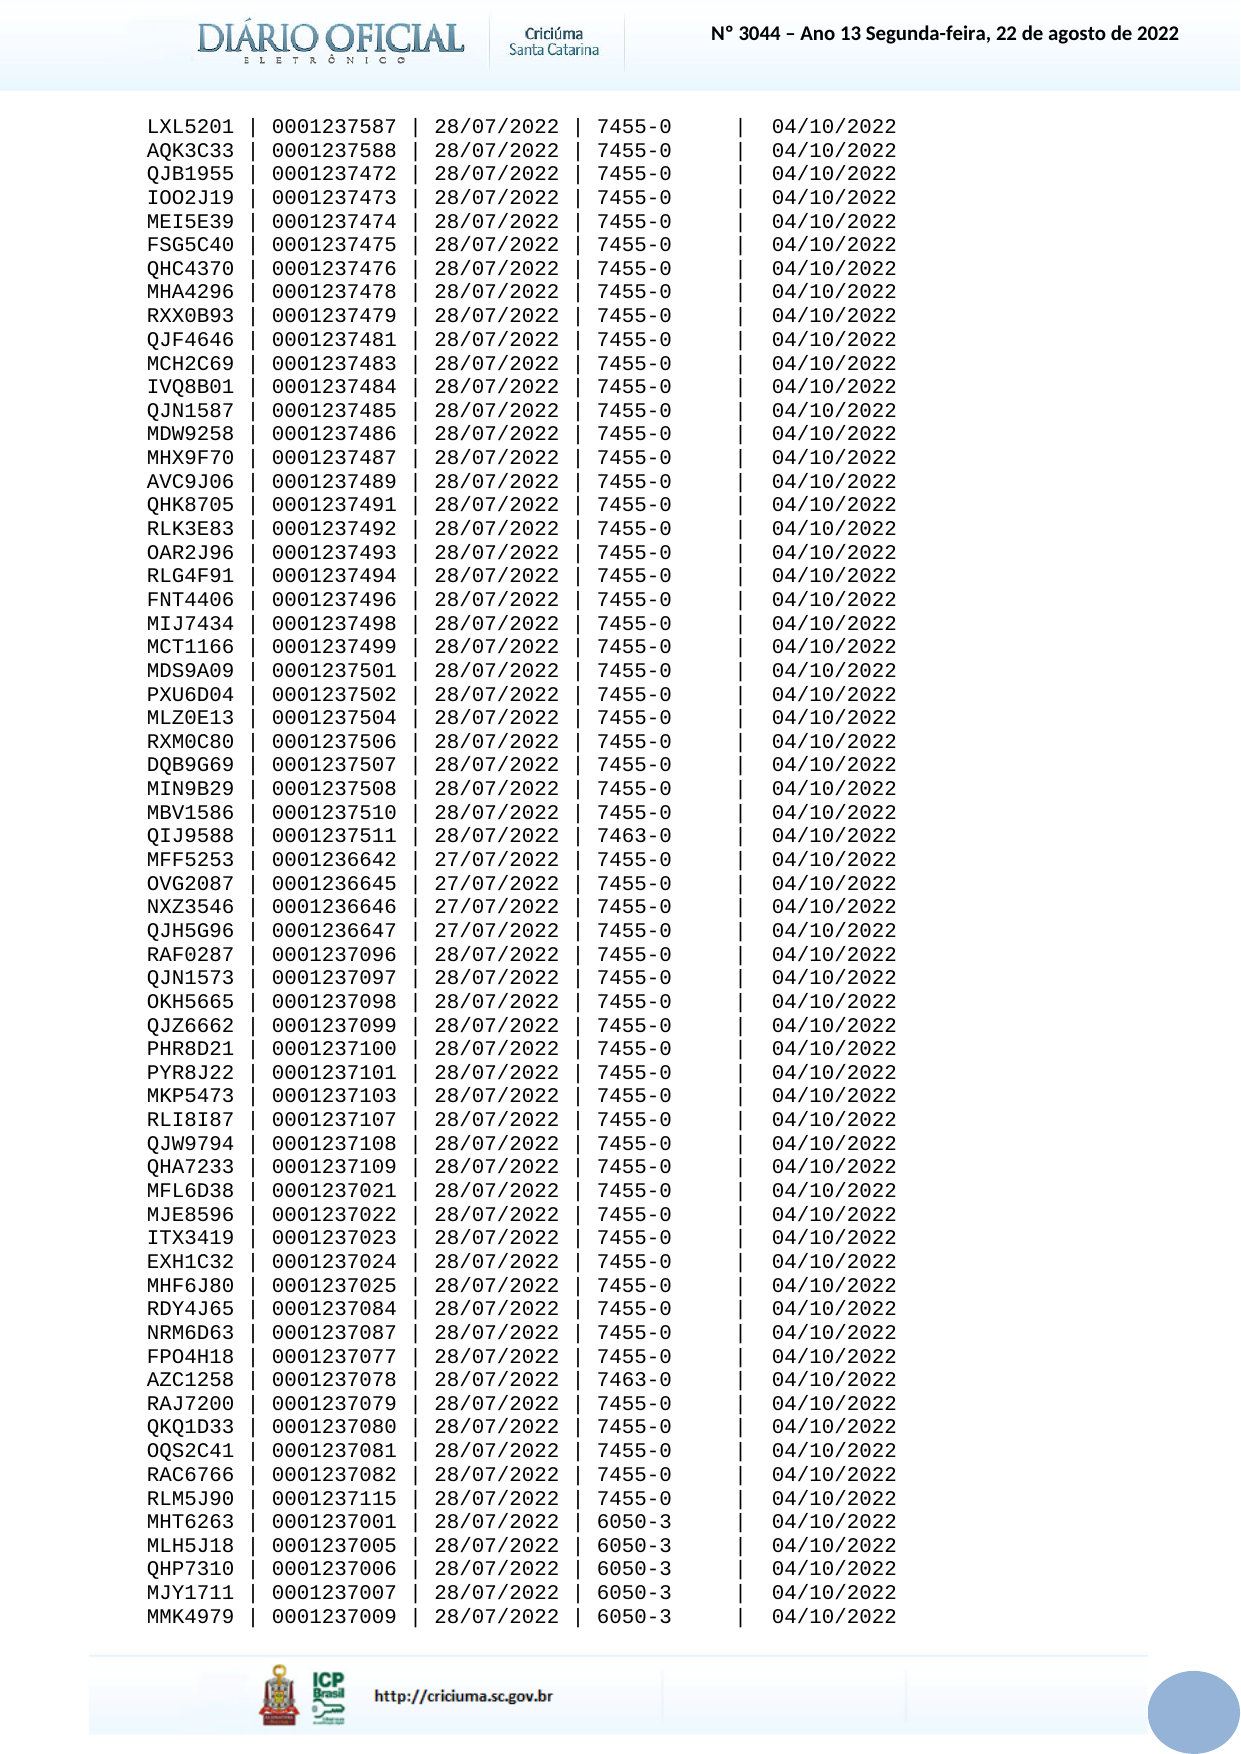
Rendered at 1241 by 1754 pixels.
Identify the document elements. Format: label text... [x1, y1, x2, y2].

text QJH5G96 | 0001236647 | 27/07/2022 | 7455-0 | 04/10/2022 [59, 920, 1181, 944]
text RDY4J65 | 0001237084 | 28/07/2022 | 7455-0 | 04/10/2022 [59, 1298, 1181, 1322]
text MHT6263 | 0001237001 | 28/07/2022 | 6050-3 | 04/10/2022 [59, 1511, 1181, 1535]
text PHR8D21 | 0001237100 | 28/07/2022 | 7455-0 | 04/10/2022 [59, 1038, 1181, 1062]
text AVC9J06 | 0001237489 | 28/07/2022 | 7455-0 | 04/10/2022 [59, 471, 1181, 494]
text MKP5473 | 0001237103 | 28/07/2022 | 7455-0 | 04/10/2022 [59, 1086, 1181, 1109]
text OQS2C41 | 0001237081 | 28/07/2022 | 7455-0 | 04/10/2022 [59, 1440, 1181, 1464]
text RLI8I87 | 0001237107 | 28/07/2022 | 7455-0 | 04/10/2022 [59, 1109, 1181, 1133]
text LXL5201 | 0001237587 | 28/07/2022 | 7455-0 | 04/10/2022 [59, 116, 1181, 140]
text RXX0B93 | 0001237479 | 28/07/2022 | 7455-0 | 04/10/2022 [59, 305, 1181, 329]
text QJN1573 | 0001237097 | 28/07/2022 | 7455-0 | 04/10/2022 [59, 967, 1181, 991]
text FNT4406 | 0001237496 | 28/07/2022 | 7455-0 | 04/10/2022 [59, 589, 1181, 613]
text MHA4296 | 0001237478 | 28/07/2022 | 7455-0 | 04/10/2022 [59, 282, 1181, 305]
text QHK8705 | 0001237491 | 28/07/2022 | 7455-0 | 04/10/2022 [59, 494, 1181, 518]
text OAR2J96 | 0001237493 | 28/07/2022 | 7455-0 | 04/10/2022 [59, 542, 1181, 565]
text FSG5C40 | 0001237475 | 28/07/2022 | 7455-0 | 04/10/2022 [59, 234, 1181, 258]
text MJE8596 | 0001237022 | 28/07/2022 | 7455-0 | 04/10/2022 [59, 1204, 1181, 1227]
text RXM0C80 | 0001237506 | 28/07/2022 | 7455-0 | 04/10/2022 [59, 731, 1181, 754]
text RLG4F91 | 0001237494 | 28/07/2022 | 7455-0 | 04/10/2022 [59, 565, 1181, 589]
text ITX3419 | 0001237023 | 28/07/2022 | 7455-0 | 04/10/2022 [59, 1227, 1181, 1251]
text EXH1C32 | 0001237024 | 28/07/2022 | 7455-0 | 04/10/2022 [59, 1251, 1181, 1275]
text RAF0287 | 0001237096 | 28/07/2022 | 7455-0 | 04/10/2022 [59, 944, 1181, 967]
text MFF5253 | 0001236642 | 27/07/2022 | 7455-0 | 04/10/2022 [59, 849, 1181, 873]
text AZC1258 | 0001237078 | 28/07/2022 | 7463-0 | 04/10/2022 [59, 1369, 1181, 1393]
text MHF6J80 | 0001237025 | 28/07/2022 | 7455-0 | 04/10/2022 [59, 1275, 1181, 1298]
text RLK3E83 | 0001237492 | 28/07/2022 | 7455-0 | 04/10/2022 [59, 518, 1181, 542]
text QHA7233 | 0001237109 | 28/07/2022 | 7455-0 | 04/10/2022 [59, 1156, 1181, 1180]
text MLZ0E13 | 0001237504 | 28/07/2022 | 7455-0 | 04/10/2022 [59, 707, 1181, 731]
text MEI5E39 | 0001237474 | 28/07/2022 | 7455-0 | 04/10/2022 [59, 211, 1181, 234]
text MLH5J18 | 0001237005 | 28/07/2022 | 6050-3 | 04/10/2022 [59, 1535, 1181, 1558]
text NRM6D63 | 0001237087 | 28/07/2022 | 7455-0 | 04/10/2022 [59, 1322, 1181, 1346]
text MCH2C69 | 0001237483 | 28/07/2022 | 7455-0 | 04/10/2022 [59, 352, 1181, 376]
text MCT1166 | 0001237499 | 28/07/2022 | 7455-0 | 04/10/2022 [59, 636, 1181, 660]
text MBV1586 | 0001237510 | 28/07/2022 | 7455-0 | 04/10/2022 [59, 802, 1181, 825]
text MHX9F70 | 0001237487 | 28/07/2022 | 7455-0 | 04/10/2022 [59, 447, 1181, 471]
text FPO4H18 | 0001237077 | 28/07/2022 | 7455-0 | 04/10/2022 [59, 1346, 1181, 1369]
text MJY1711 | 0001237007 | 28/07/2022 | 6050-3 | 04/10/2022 [59, 1582, 1181, 1606]
text MIJ7434 | 0001237498 | 28/07/2022 | 7455-0 | 04/10/2022 [59, 613, 1181, 636]
text QJW9794 | 0001237108 | 28/07/2022 | 7455-0 | 04/10/2022 [59, 1133, 1181, 1156]
text MIN9B29 | 0001237508 | 28/07/2022 | 7455-0 | 04/10/2022 [59, 778, 1181, 802]
text QHP7310 | 0001237006 | 28/07/2022 | 6050-3 | 04/10/2022 [59, 1558, 1181, 1582]
text IOO2J19 | 0001237473 | 28/07/2022 | 7455-0 | 04/10/2022 [59, 187, 1181, 211]
text MMK4979 | 0001237009 | 28/07/2022 | 6050-3 | 04/10/2022 [59, 1606, 1181, 1629]
text RAC6766 | 0001237082 | 28/07/2022 | 7455-0 | 04/10/2022 [59, 1464, 1181, 1487]
text IVQ8B01 | 0001237484 | 28/07/2022 | 7455-0 | 04/10/2022 [59, 376, 1181, 400]
text QJF4646 | 0001237481 | 28/07/2022 | 7455-0 | 04/10/2022 [59, 329, 1181, 352]
text MDS9A09 | 0001237501 | 28/07/2022 | 7455-0 | 04/10/2022 [59, 660, 1181, 683]
text PXU6D04 | 0001237502 | 28/07/2022 | 7455-0 | 04/10/2022 [59, 683, 1181, 707]
text NXZ3546 | 0001236646 | 27/07/2022 | 7455-0 | 04/10/2022 [59, 896, 1181, 920]
text QIJ9588 | 0001237511 | 28/07/2022 | 7463-0 | 04/10/2022 [59, 825, 1181, 849]
text RLM5J90 | 0001237115 | 28/07/2022 | 7455-0 | 04/10/2022 [59, 1487, 1181, 1511]
text QKQ1D33 | 0001237080 | 28/07/2022 | 7455-0 | 04/10/2022 [59, 1417, 1181, 1440]
text RAJ7200 | 0001237079 | 28/07/2022 | 7455-0 | 04/10/2022 [59, 1393, 1181, 1417]
text OKH5665 | 0001237098 | 28/07/2022 | 7455-0 | 04/10/2022 [59, 991, 1181, 1014]
text OVG2087 | 0001236645 | 27/07/2022 | 7455-0 | 04/10/2022 [59, 873, 1181, 896]
text MDW9258 | 0001237486 | 28/07/2022 | 7455-0 | 04/10/2022 [59, 423, 1181, 447]
text PYR8J22 | 0001237101 | 28/07/2022 | 7455-0 | 04/10/2022 [59, 1062, 1181, 1086]
text QJB1955 | 0001237472 | 28/07/2022 | 7455-0 | 04/10/2022 [59, 163, 1181, 187]
text MFL6D38 | 0001237021 | 28/07/2022 | 7455-0 | 04/10/2022 [59, 1180, 1181, 1204]
text DQB9G69 | 0001237507 | 28/07/2022 | 7455-0 | 04/10/2022 [59, 754, 1181, 778]
text QHC4370 | 0001237476 | 28/07/2022 | 7455-0 | 04/10/2022 [59, 258, 1181, 282]
text QJZ6662 | 0001237099 | 28/07/2022 | 7455-0 | 04/10/2022 [59, 1014, 1181, 1038]
text QJN1587 | 0001237485 | 28/07/2022 | 7455-0 | 04/10/2022 [59, 400, 1181, 423]
text AQK3C33 | 0001237588 | 28/07/2022 | 7455-0 | 04/10/2022 [59, 140, 1181, 163]
